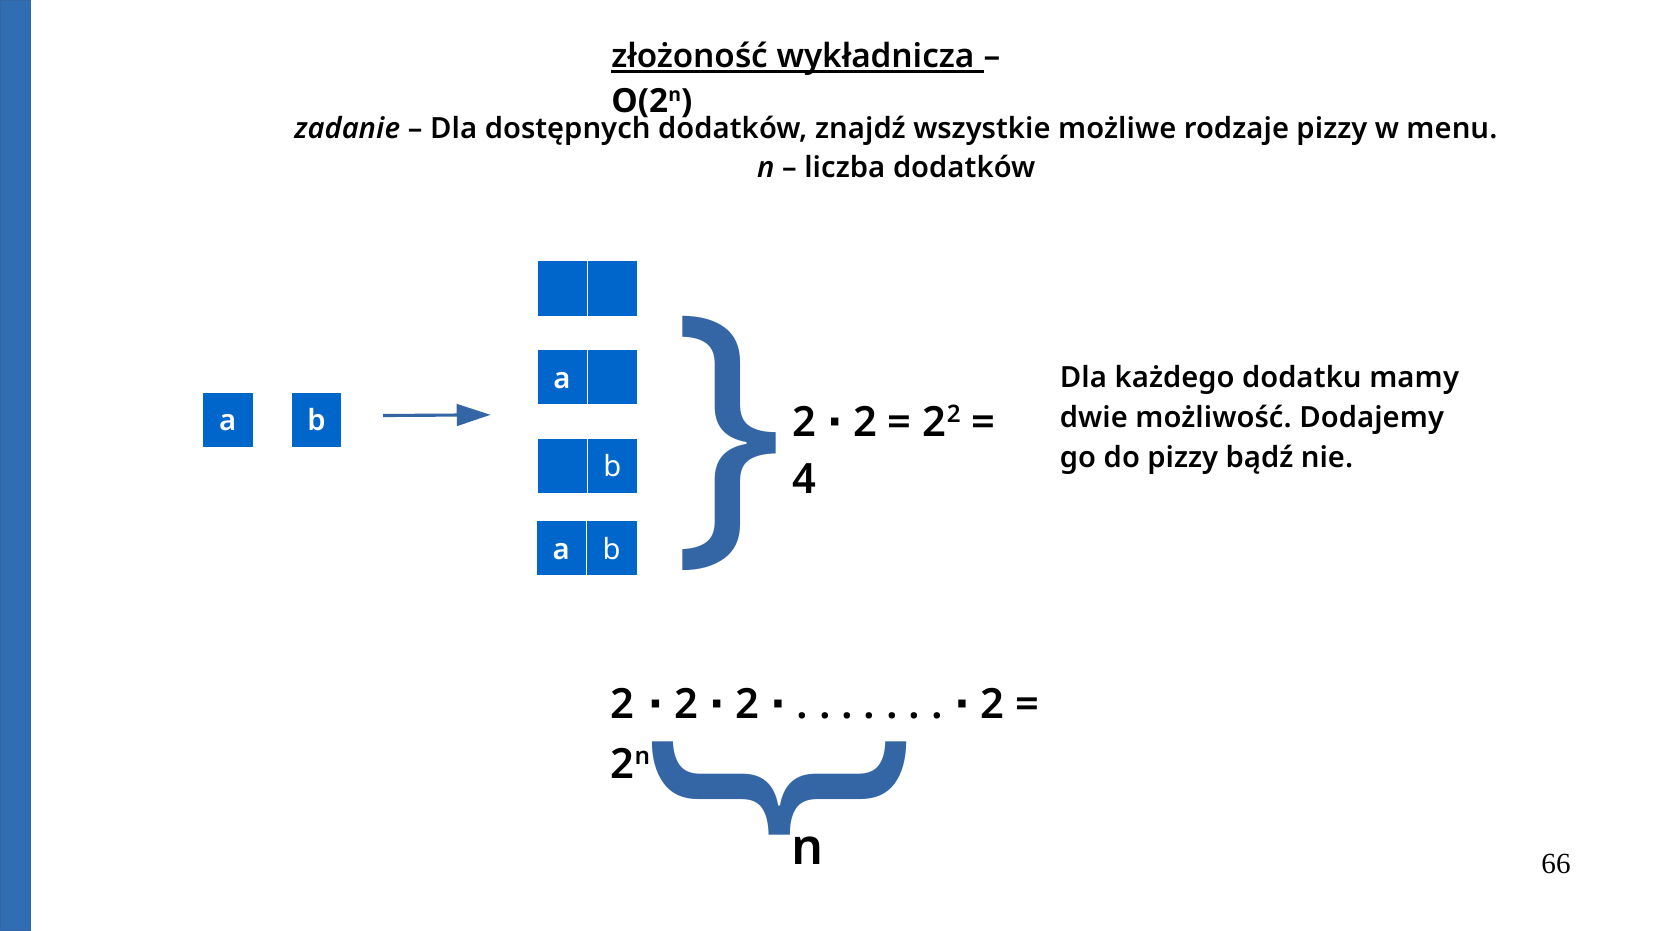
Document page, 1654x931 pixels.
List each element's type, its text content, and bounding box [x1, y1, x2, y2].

text_box 2 ⋅ 2 ⋅ 2 ⋅ . . . . . . . ⋅ 2 = 2n [595, 658, 1058, 736]
table_header b [588, 439, 637, 493]
table_header [538, 439, 587, 493]
text_box n [777, 803, 842, 882]
text_box } [658, 205, 723, 587]
text_box } [635, 717, 1018, 782]
table_header [588, 261, 637, 316]
text_box złożoność wykładnicza – O(2n) [596, 24, 1057, 90]
text_box [0, 0, 31, 931]
table_header b [292, 393, 341, 447]
table_header a [538, 350, 587, 404]
table_header a [203, 393, 253, 447]
table_header [588, 350, 637, 404]
table_header a [537, 521, 586, 575]
text_box 2 ⋅ 2 = 22 = 4 [777, 384, 1017, 452]
table_header [538, 261, 587, 316]
text_box zadanie – Dla dostępnych dodatków, znajdź wszystkie możliwe rodzaje pizzy w menu. n – liczba dodatków [279, 99, 1380, 225]
text_box Dla każdego dodatku mamy dwie możliwość. Dodajemy go do pizzy bądź nie. [1045, 348, 1500, 474]
table_header b [587, 521, 637, 575]
